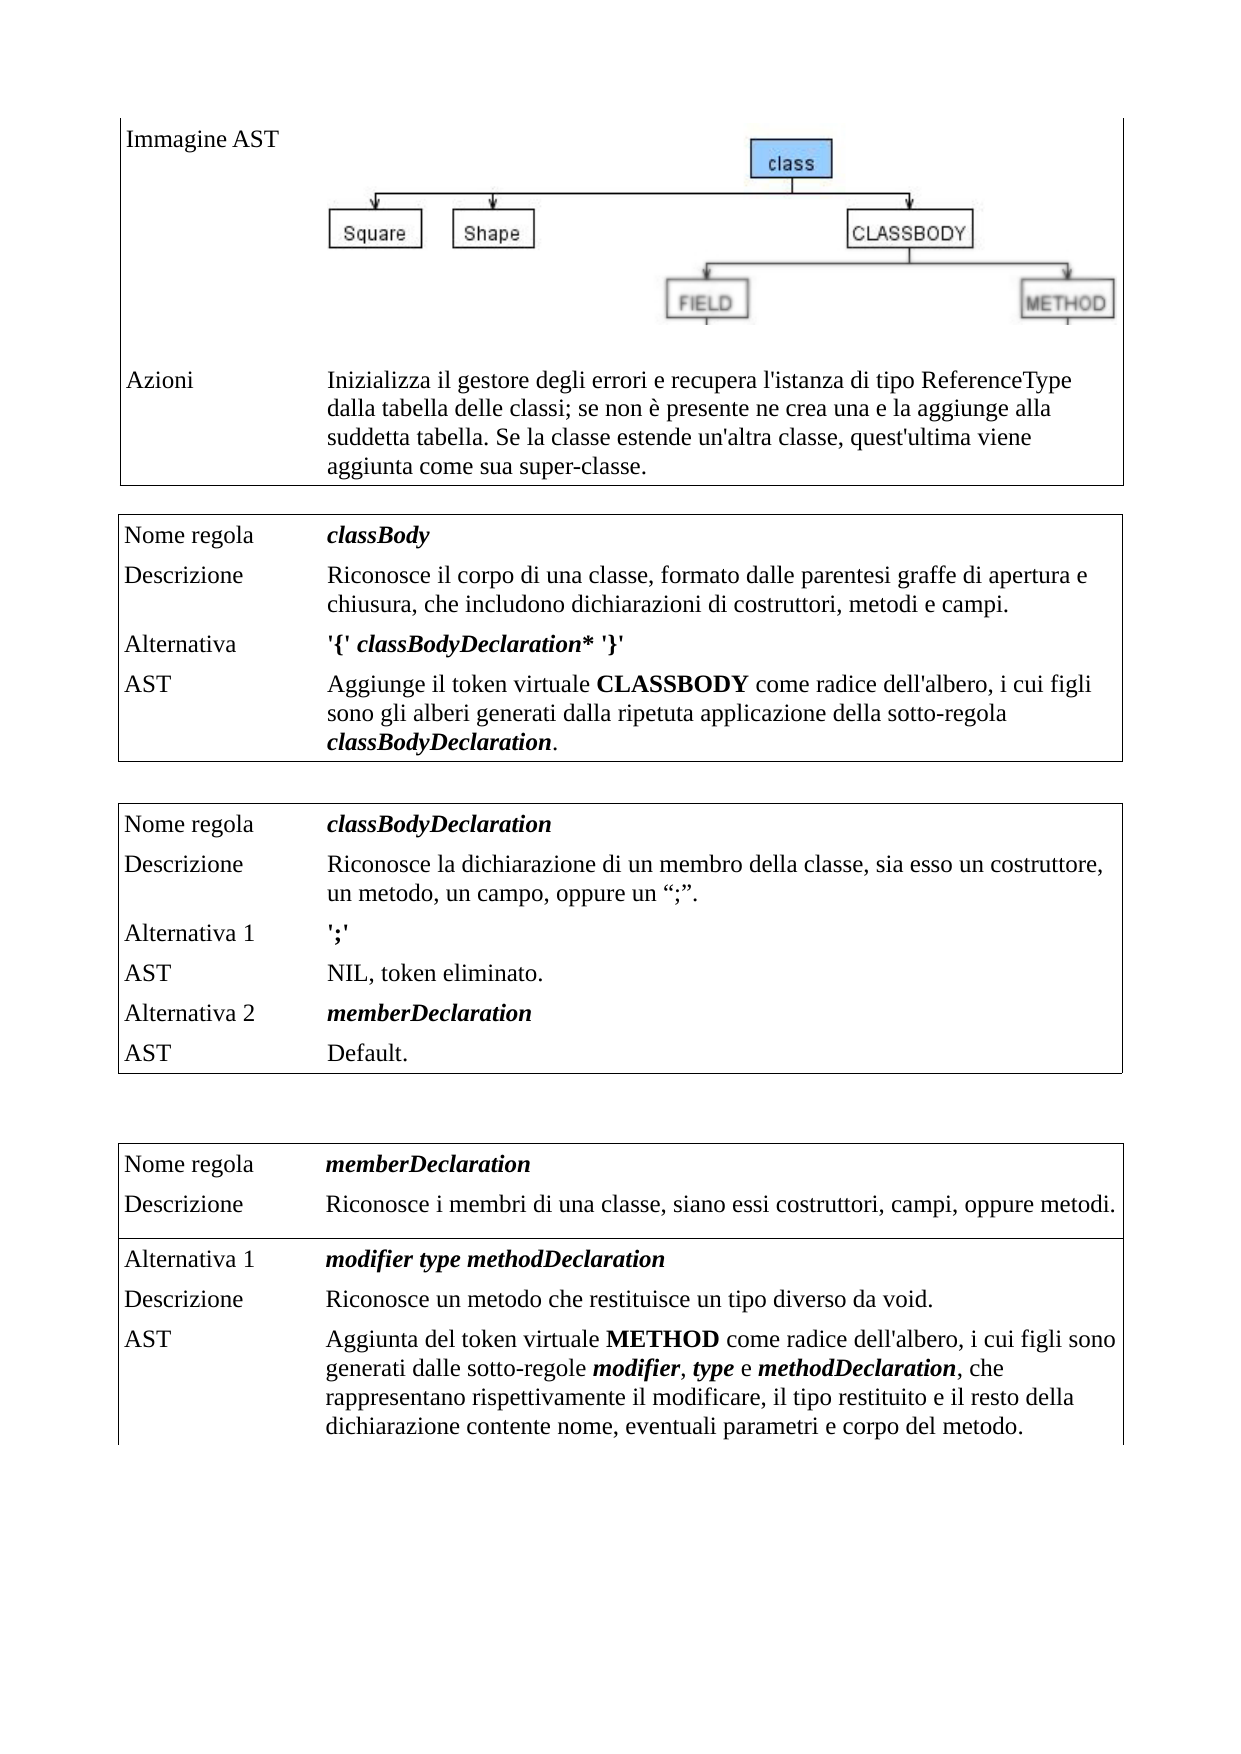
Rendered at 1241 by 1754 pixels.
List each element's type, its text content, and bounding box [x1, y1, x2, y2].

table_cell Azioni [121, 359, 321, 485]
table_cell Descrizione [119, 555, 321, 623]
table_cell NIL, token eliminato. [321, 952, 1122, 992]
table_cell AST [119, 664, 321, 761]
table_header memberDeclaration [320, 1144, 1123, 1183]
table_header classBody [321, 515, 1122, 554]
table_cell modifier type methodDeclaration [320, 1239, 1123, 1279]
table_cell '{' classBodyDeclaration* '}' [321, 624, 1122, 664]
picture [327, 123, 1118, 325]
table_cell Descrizione [119, 1183, 319, 1238]
table_cell AST [119, 1033, 321, 1073]
table_header Nome regola [119, 1144, 319, 1183]
table_cell Default. [321, 1033, 1122, 1073]
table_cell ';' [321, 912, 1122, 952]
table_cell Descrizione [119, 843, 321, 912]
table_cell memberDeclaration [321, 993, 1122, 1033]
table_cell Aggiunta del token virtuale METHOD come radice dell'albero, i cui figli sono generati dalle sotto-regole modifier, type e methodDeclaration, che rappresentano rispettivamente il modificare, il tipo restituito e il resto della dichiarazione contente nome, eventuali parametri e corpo del metodo. [320, 1319, 1123, 1445]
table_cell AST [119, 952, 321, 992]
table_cell Alternativa 2 [119, 993, 321, 1033]
table_cell Riconosce il corpo di una classe, formato dalle parentesi graffe di apertura e chiusura, che includono dichiarazioni di costruttori, metodi e campi. [321, 555, 1122, 623]
table_cell [321, 325, 1123, 359]
table_cell Immagine AST [121, 118, 321, 359]
table_cell Alternativa 1 [119, 1239, 319, 1279]
table_cell Inizializza il gestore degli errori e recupera l'istanza di tipo ReferenceType dalla tabella delle classi; se non è presente ne crea una e la aggiunge alla suddetta tabella. Se la classe estende un'altra classe, quest'ultima viene aggiunta come sua super-classe. [321, 359, 1123, 485]
table_cell [321, 118, 1123, 324]
table_cell Alternativa 1 [119, 912, 321, 952]
table_header Nome regola [119, 804, 321, 843]
table_cell Alternativa [119, 624, 321, 664]
table_cell Descrizione [119, 1279, 319, 1319]
table_cell AST [119, 1319, 319, 1445]
table_cell Riconosce un metodo che restituisce un tipo diverso da void. [320, 1279, 1123, 1319]
table_cell Aggiunge il token virtuale CLASSBODY come radice dell'albero, i cui figli sono gli alberi generati dalla ripetuta applicazione della sotto-regola classBodyDeclaration. [321, 664, 1122, 761]
table_cell Riconosce i membri di una classe, siano essi costruttori, campi, oppure metodi. [320, 1183, 1123, 1238]
table_header Nome regola [119, 515, 321, 554]
table_cell Riconosce la dichiarazione di un membro della classe, sia esso un costruttore, un metodo, un campo, oppure un “;”. [321, 843, 1122, 912]
table_header classBodyDeclaration [321, 804, 1122, 843]
